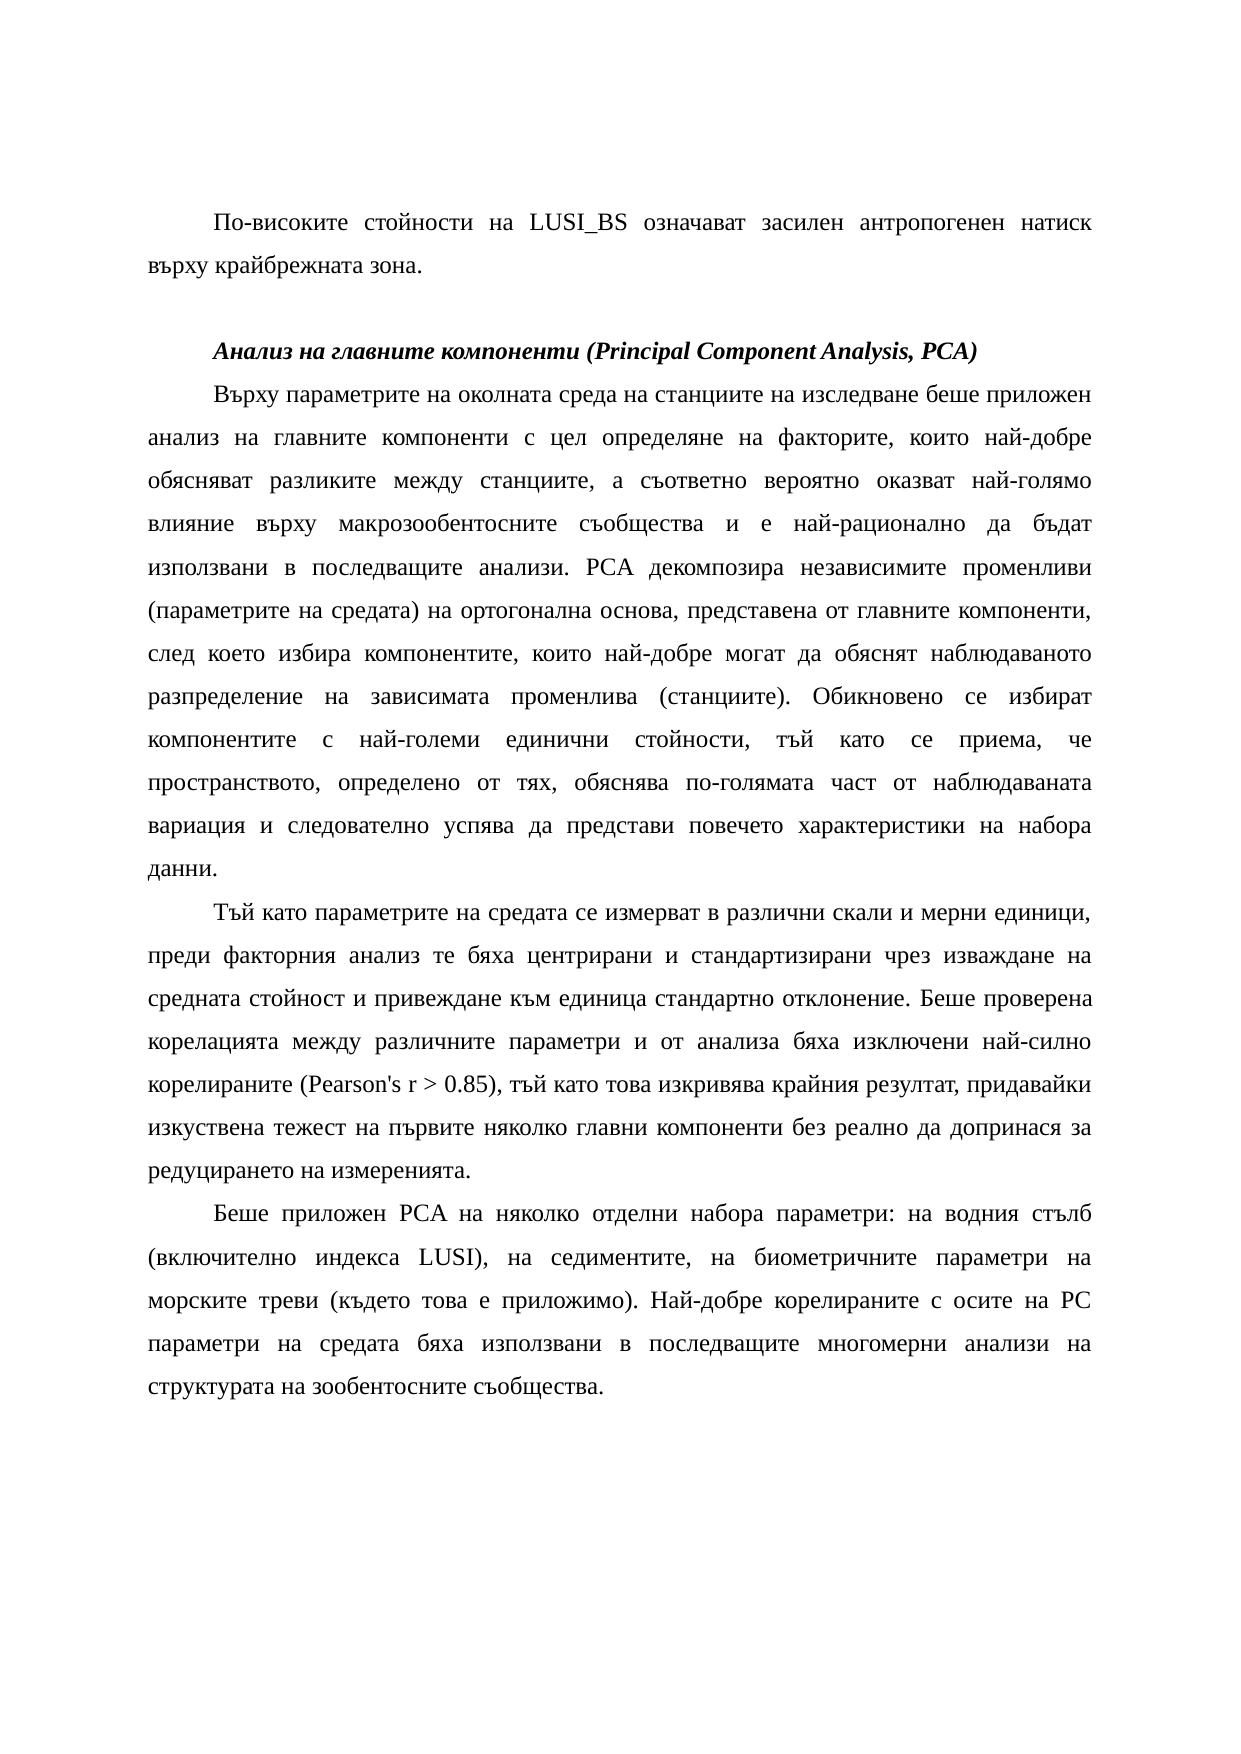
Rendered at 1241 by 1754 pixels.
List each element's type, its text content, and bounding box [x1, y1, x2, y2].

text Тъй като параметрите на средата се измерват в различни скали и мерни единици, преди факторния анализ те бяха центрирани и стандартизирани чрез изваждане на средната стойност и привеждане към единица стандартно отклонение. Беше проверена корелацията между различните параметри и от анализа бяха изключени най-силно корелираните (Pearson's r > 0.85), тъй като това изкривява крайния резултат, придавайки изкуствена тежест на първите няколко главни компоненти без реално да допринася за редуцирането на измеренията. [148, 897, 1093, 1184]
text Върху параметрите на околната среда на станциите на изследване беше приложен анализ на главните компоненти с цел определяне на факторите, които най-добре обясняват разликите между станциите, а съответно вероятно оказват най-голямо влияние върху макрозообентосните съобщества и е най-рационално да бъдат използвани в последващите анализи. PCA декомпозира независимите променливи (параметрите на средата) на ортогонална основа, представена от главните компоненти, след което избира компонентите, които най-добре могат да обяснят наблюдаваното разпределение на зависимата променлива (станциите). Обикновено се избират компонентите с най-големи единични стойности, тъй като се приема, че пространството, определено от тях, обяснява по-голямата част от наблюдаваната вариация и следователно успява да представи повечето характеристики на набора данни. [148, 379, 1093, 882]
text По-високите стойности на LUSI_BS означават засилен антропогенен натиск върху крайбрежната зона. [148, 207, 1093, 278]
text Анализ на главните компоненти (Principal Component Analysis, PCA) [148, 336, 1093, 365]
text Беше приложен PCA на няколко отделни набора параметри: на водния стълб (включително индекса LUSI), на седиментите, на биометричните параметри на морските треви (където това е приложимо). Най-добре корелираните с осите на PC параметри на средата бяха използвани в последващите многомерни анализи на структурата на зообентосните съобщества. [148, 1198, 1093, 1400]
